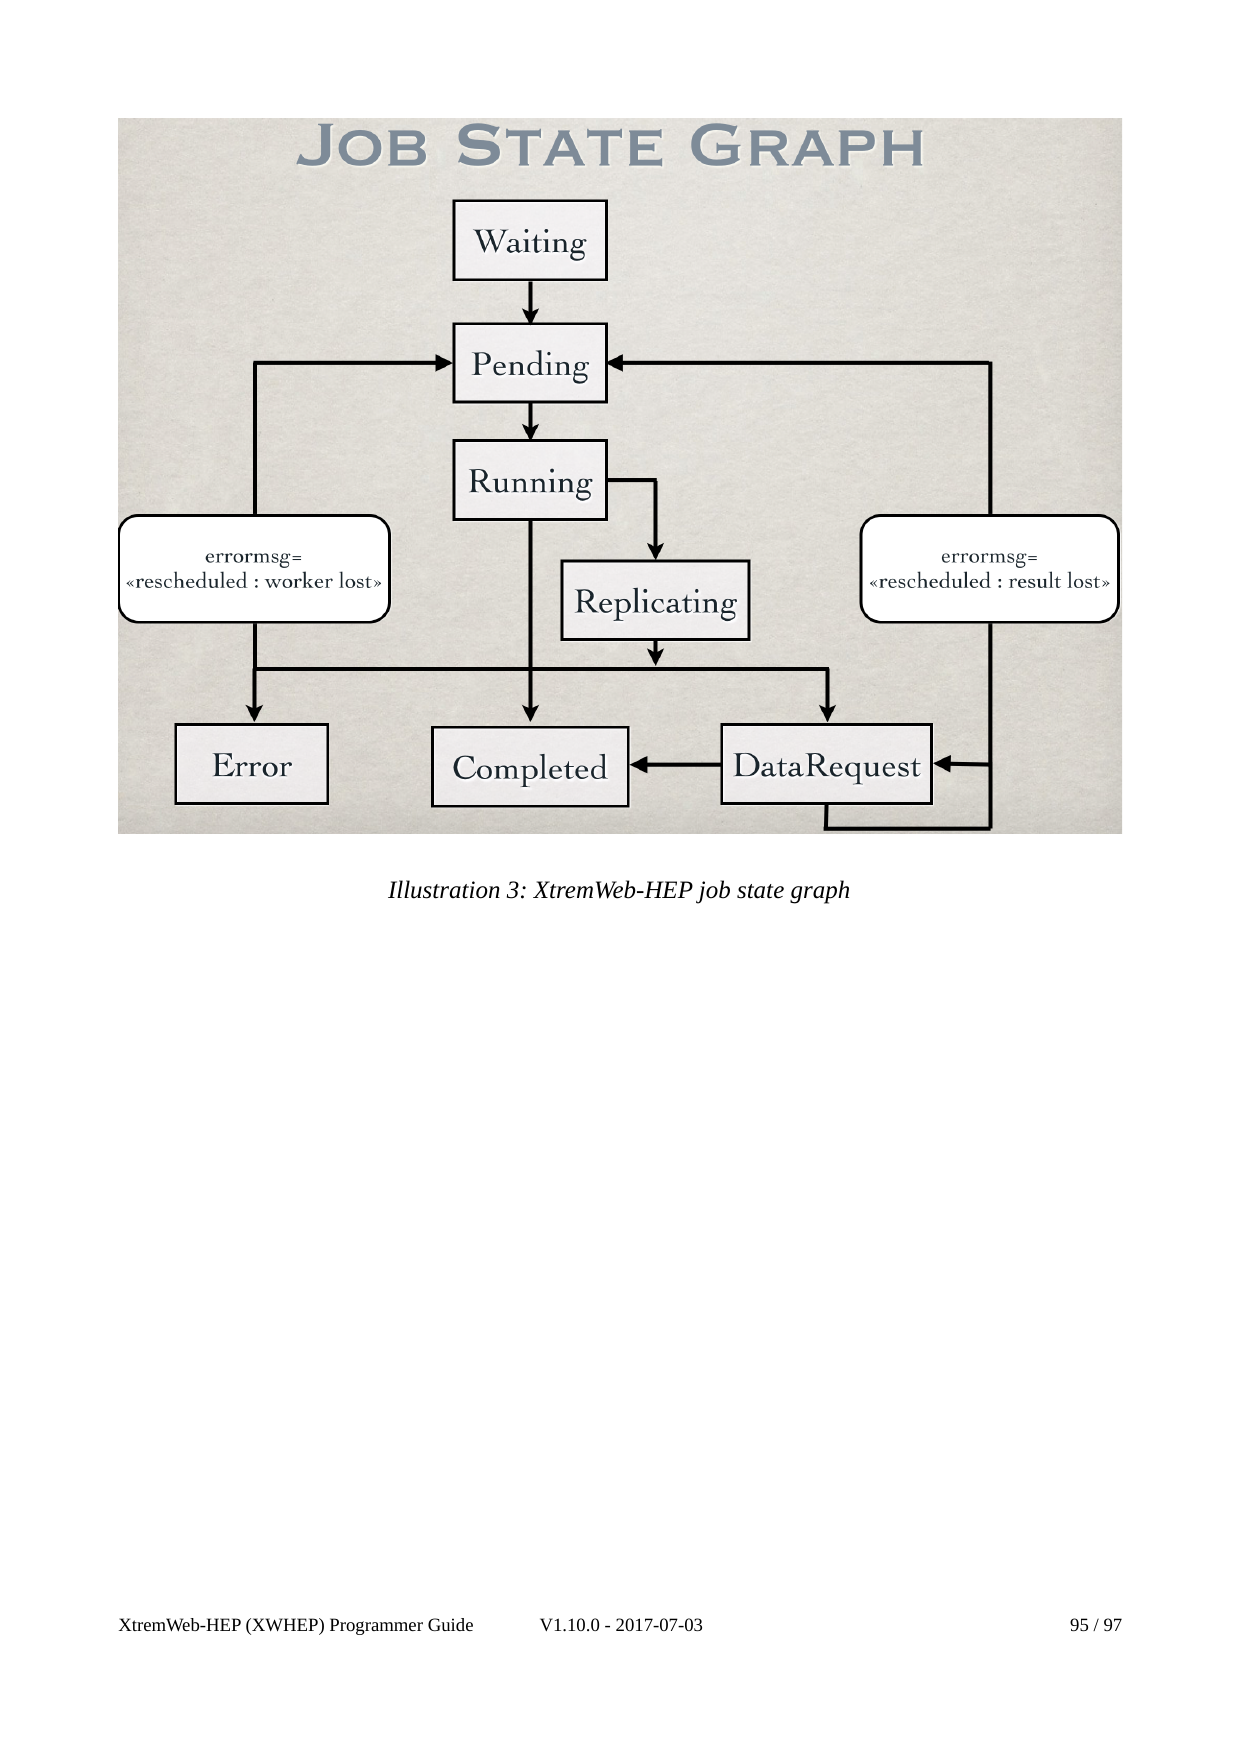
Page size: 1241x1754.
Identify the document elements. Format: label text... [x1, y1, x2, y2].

picture [118, 118, 1123, 834]
text Illustration 3: XtremWeb-HEP job state graph [118, 875, 1122, 904]
